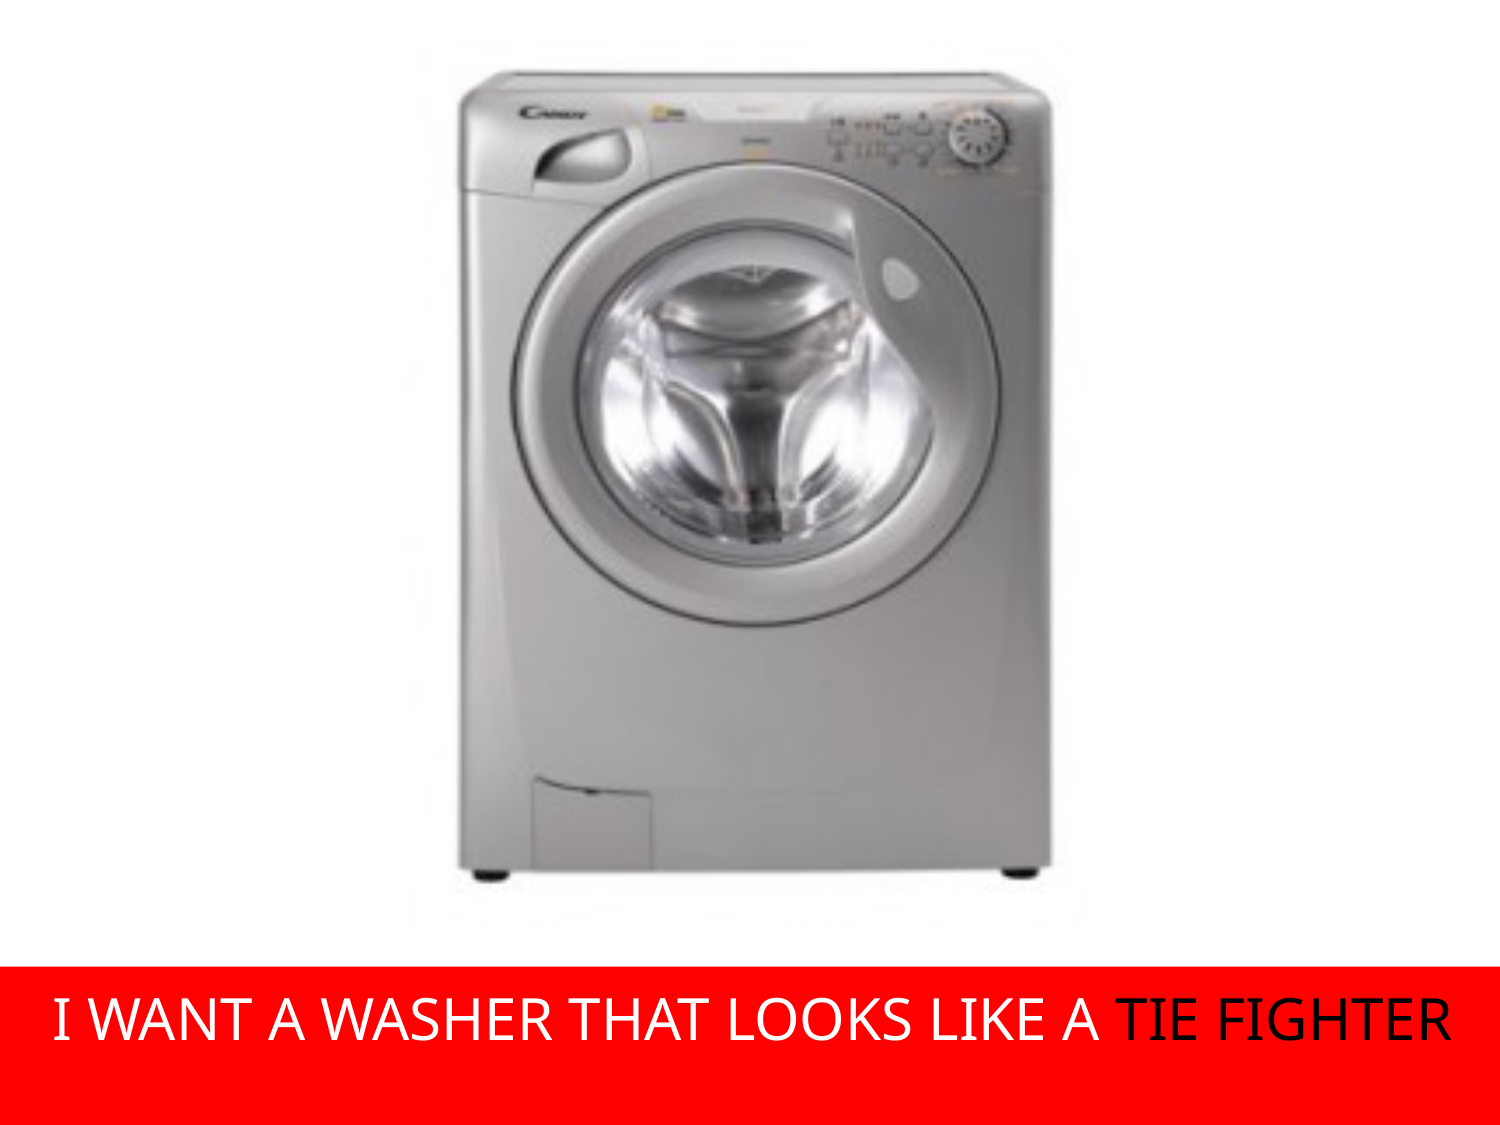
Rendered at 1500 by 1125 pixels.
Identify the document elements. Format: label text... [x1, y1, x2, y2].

picture [288, 44, 1212, 924]
list I WANT A WASHER THAT LOOKS LIKE A TIE FIGHTER [28, 974, 1478, 1111]
